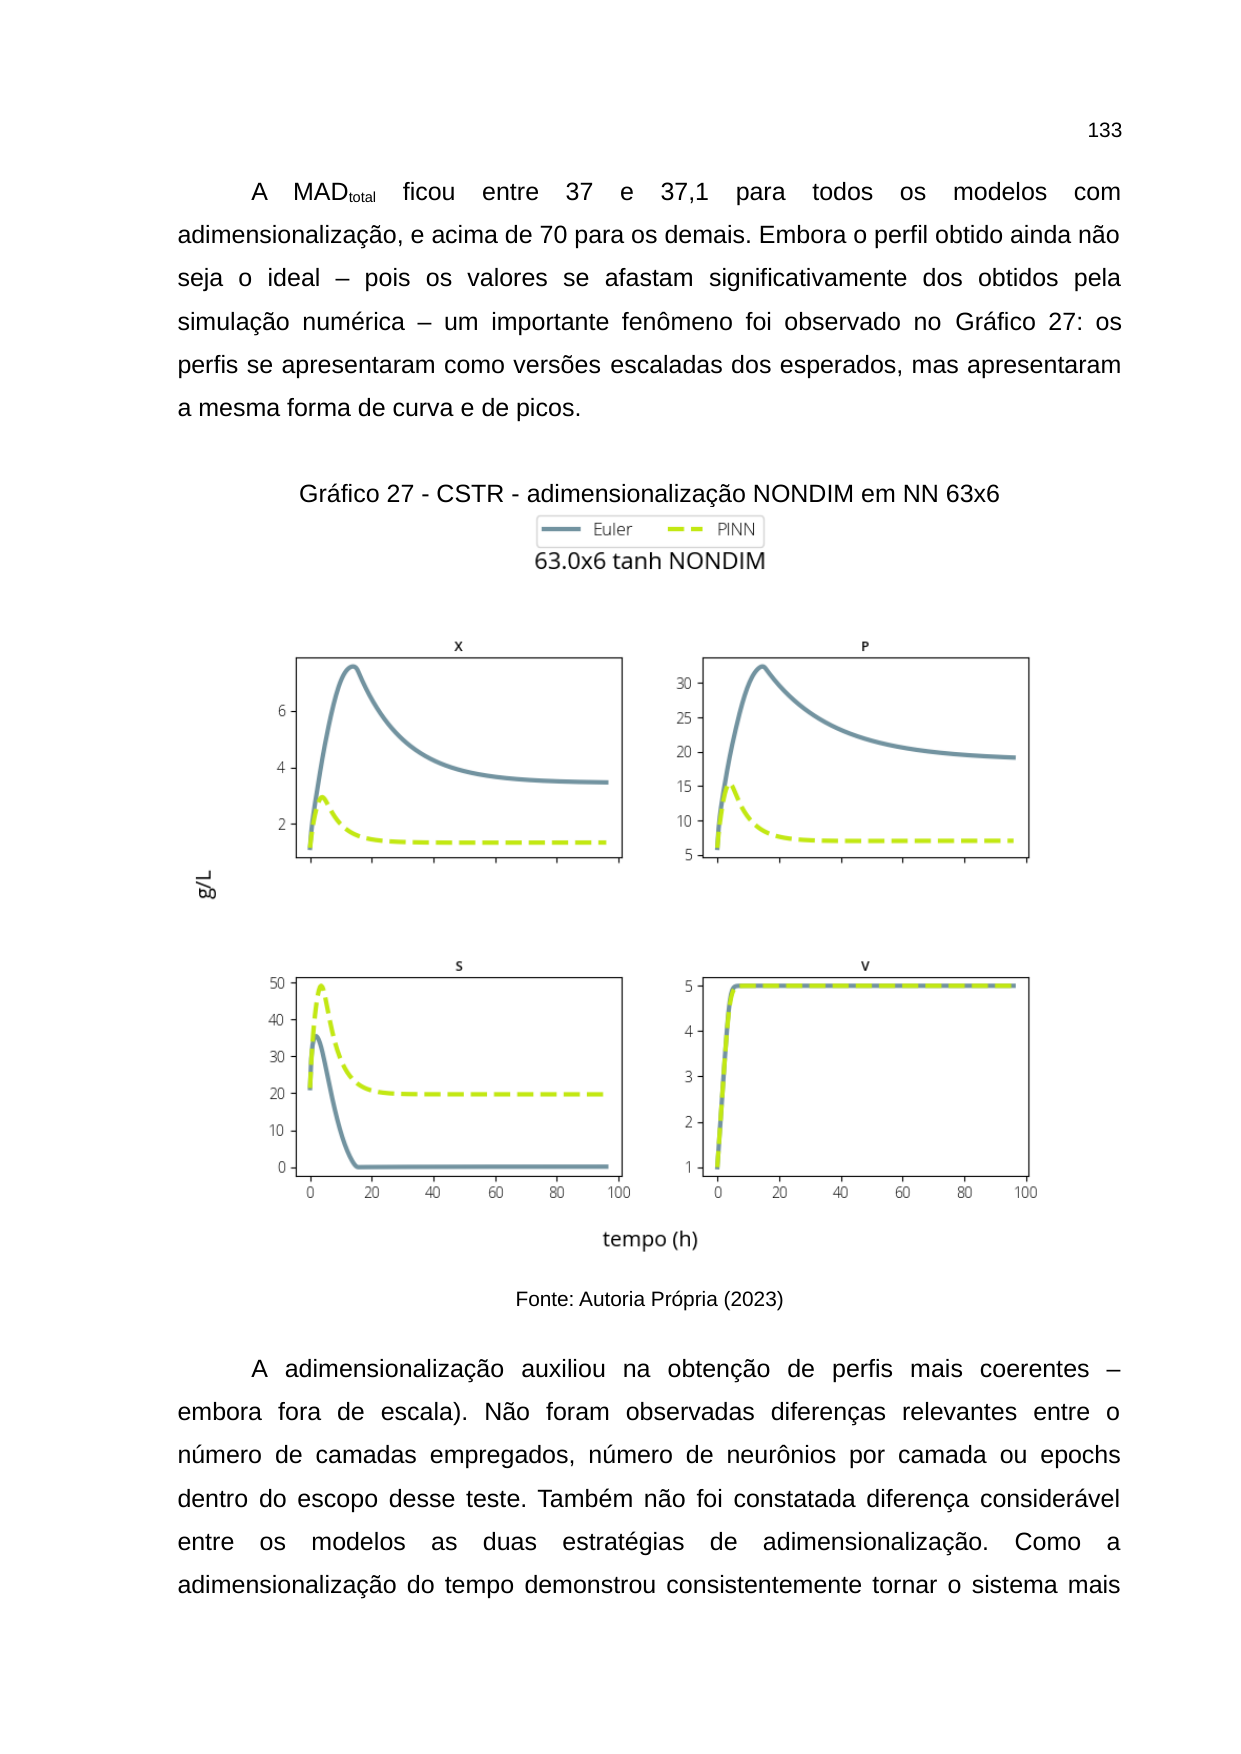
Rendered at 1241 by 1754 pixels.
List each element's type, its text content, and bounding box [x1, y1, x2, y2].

text A adimensionalização auxiliou na obtenção de perfis mais coerentes – embora fora de escala). Não foram observadas diferenças relevantes entre o número de camadas empregados, número de neurônios por camada ou epochs dentro do escopo desse teste. Também não foi constatada diferença considerável entre os modelos as duas estratégias de adimensionalização. Como a adimensionalização do tempo demonstrou consistentemente tornar o sistema mais [177, 1354, 1122, 1598]
picture [177, 507, 1123, 1259]
text Gráfico 27 - CSTR - adimensionalização NONDIM em NN 63x6 [177, 479, 1122, 507]
text A MADtotal ficou entre 37 e 37,1 para todos os modelos com adimensionalização, e acima de 70 para os demais. Embora o perfil obtido ainda não seja o ideal – pois os valores se afastam significativamente dos obtidos pela simulação numérica – um importante fenômeno foi observado no Gráfico 27: os perfis se apresentaram como versões escaladas dos esperados, mas apresentaram a mesma forma de curva e de picos. [177, 177, 1122, 421]
text Fonte: Autoria Própria (2023) [177, 1287, 1122, 1311]
